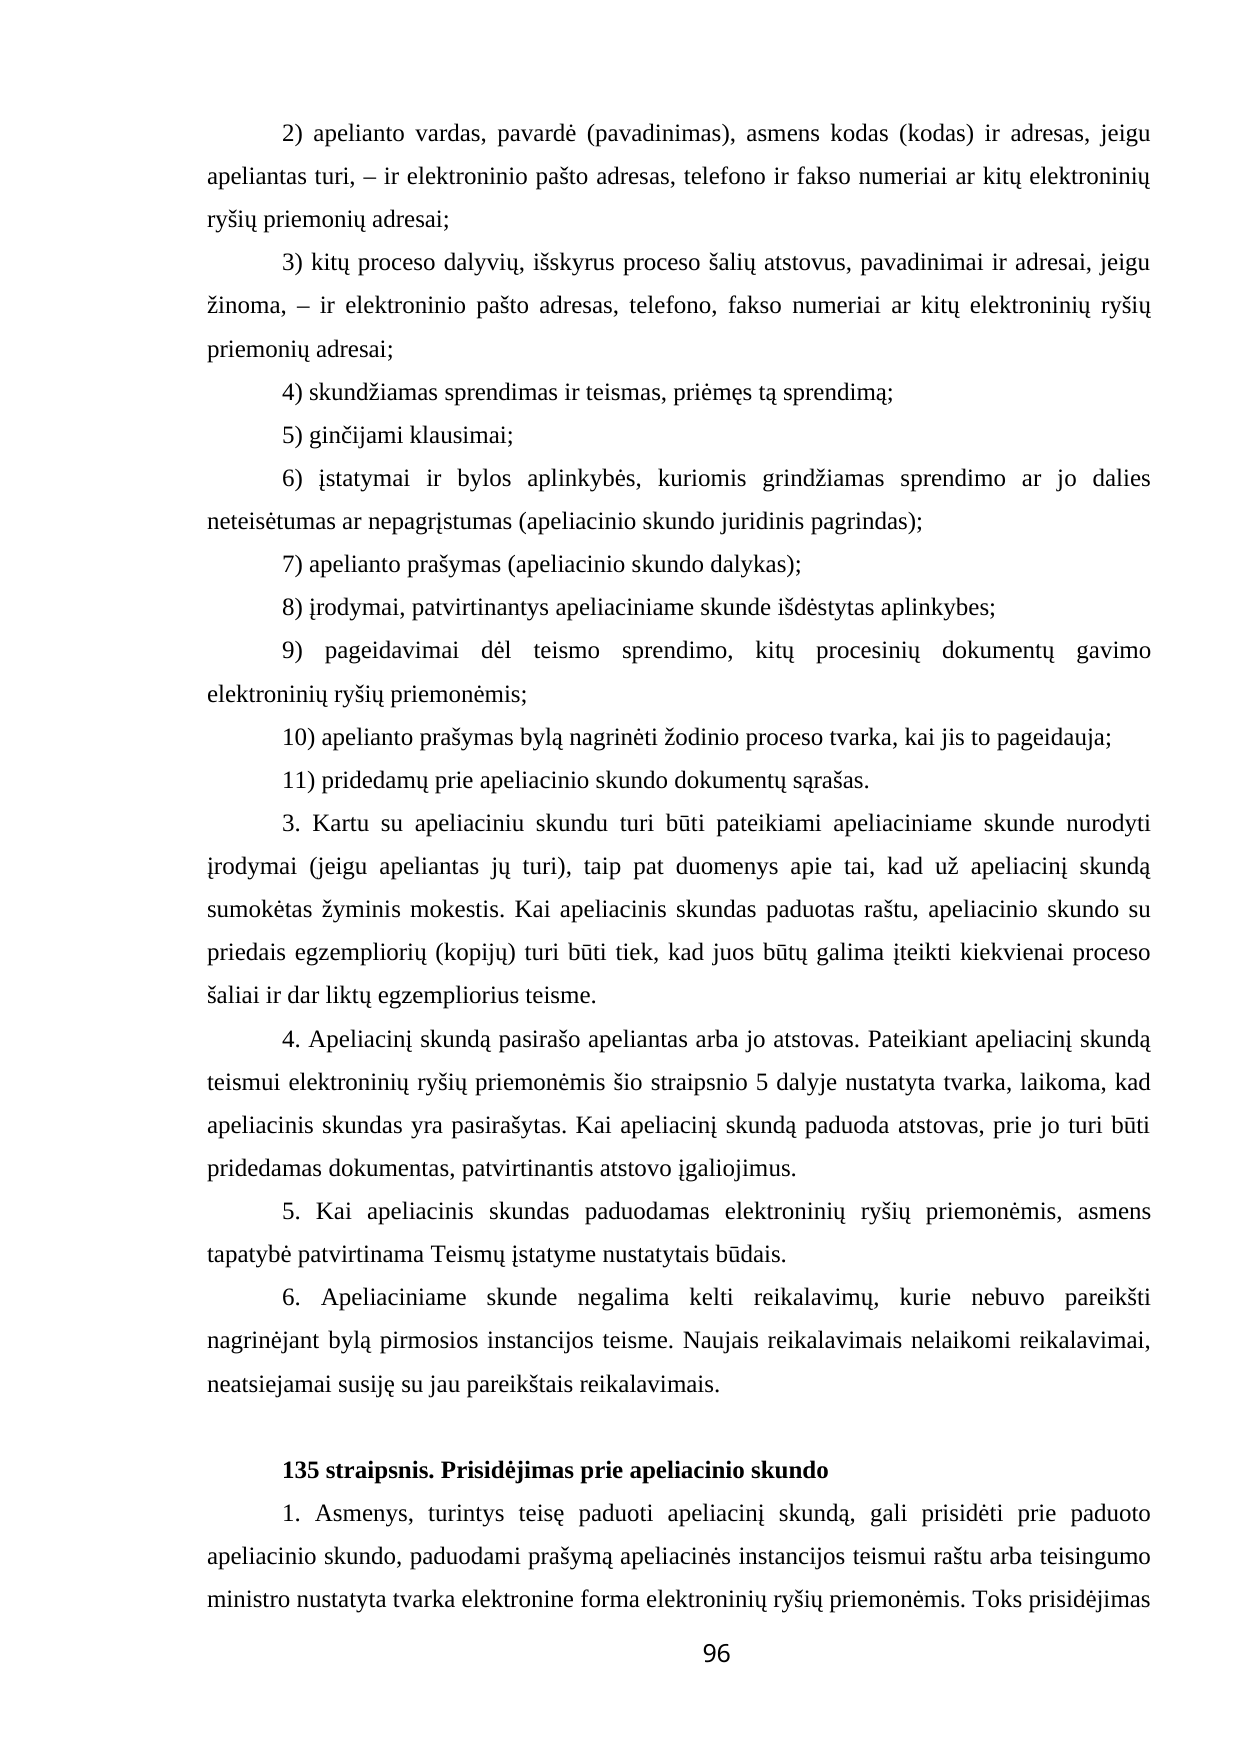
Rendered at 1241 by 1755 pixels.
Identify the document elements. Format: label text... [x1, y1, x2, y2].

text 5) ginčijami klausimai; [207, 420, 1152, 449]
text 4. Apeliacinį skundą pasirašo apeliantas arba jo atstovas. Pateikiant apeliacinį skundą teismui elektroninių ryšių priemonėmis šio straipsnio 5 dalyje nustatyta tvarka, laikoma, kad apeliacinis skundas yra pasirašytas. Kai apeliacinį skundą paduoda atstovas, prie jo turi būti pridedamas dokumentas, patvirtinantis atstovo įgaliojimus. [207, 1024, 1152, 1182]
text 8) įrodymai, patvirtinantys apeliaciniame skunde išdėstytas aplinkybes; [207, 592, 1152, 621]
text 6) įstatymai ir bylos aplinkybės, kuriomis grindžiamas sprendimo ar jo dalies neteisėtumas ar nepagrįstumas (apeliacinio skundo juridinis pagrindas); [207, 463, 1152, 535]
text 11) pridedamų prie apeliacinio skundo dokumentų sąrašas. [207, 765, 1152, 794]
text 6. Apeliaciniame skunde negalima kelti reikalavimų, kurie nebuvo pareikšti nagrinėjant bylą pirmosios instancijos teisme. Naujais reikalavimais nelaikomi reikalavimai, neatsiejamai susiję su jau pareikštais reikalavimais. [207, 1282, 1152, 1397]
text 9) pageidavimai dėl teismo sprendimo, kitų procesinių dokumentų gavimo elektroninių ryšių priemonėmis; [207, 636, 1152, 707]
text 135 straipsnis. Prisidėjimas prie apeliacinio skundo [207, 1455, 1152, 1484]
text 4) skundžiamas sprendimas ir teismas, priėmęs tą sprendimą; [207, 377, 1152, 406]
text 7) apelianto prašymas (apeliacinio skundo dalykas); [207, 549, 1152, 578]
text 3) kitų proceso dalyvių, išskyrus proceso šalių atstovus, pavadinimai ir adresai, jeigu žinoma, – ir elektroninio pašto adresas, telefono, fakso numeriai ar kitų elektroninių ryšių priemonių adresai; [207, 247, 1152, 362]
text 3. Kartu su apeliaciniu skundu turi būti pateikiami apeliaciniame skunde nurodyti įrodymai (jeigu apeliantas jų turi), taip pat duomenys apie tai, kad už apeliacinį skundą sumokėtas žyminis mokestis. Kai apeliacinis skundas paduotas raštu, apeliacinio skundo su priedais egzempliorių (kopijų) turi būti tiek, kad juos būtų galima įteikti kiekvienai proceso šaliai ir dar liktų egzempliorius teisme. [207, 808, 1152, 1009]
text 5. Kai apeliacinis skundas paduodamas elektroninių ryšių priemonėmis, asmens tapatybė patvirtinama Teismų įstatyme nustatytais būdais. [207, 1196, 1152, 1268]
text 2) apelianto vardas, pavardė (pavadinimas), asmens kodas (kodas) ir adresas, jeigu apeliantas turi, – ir elektroninio pašto adresas, telefono ir fakso numeriai ar kitų elektroninių ryšių priemonių adresai; [207, 118, 1152, 233]
text 10) apelianto prašymas bylą nagrinėti žodinio proceso tvarka, kai jis to pageidauja; [207, 722, 1152, 751]
text 1. Asmenys, turintys teisę paduoti apeliacinį skundą, gali prisidėti prie paduoto apeliacinio skundo, paduodami prašymą apeliacinės instancijos teismui raštu arba teisingumo ministro nustatyta tvarka elektronine forma elektroninių ryšių priemonėmis. Toks prisidėjimas [207, 1498, 1152, 1613]
